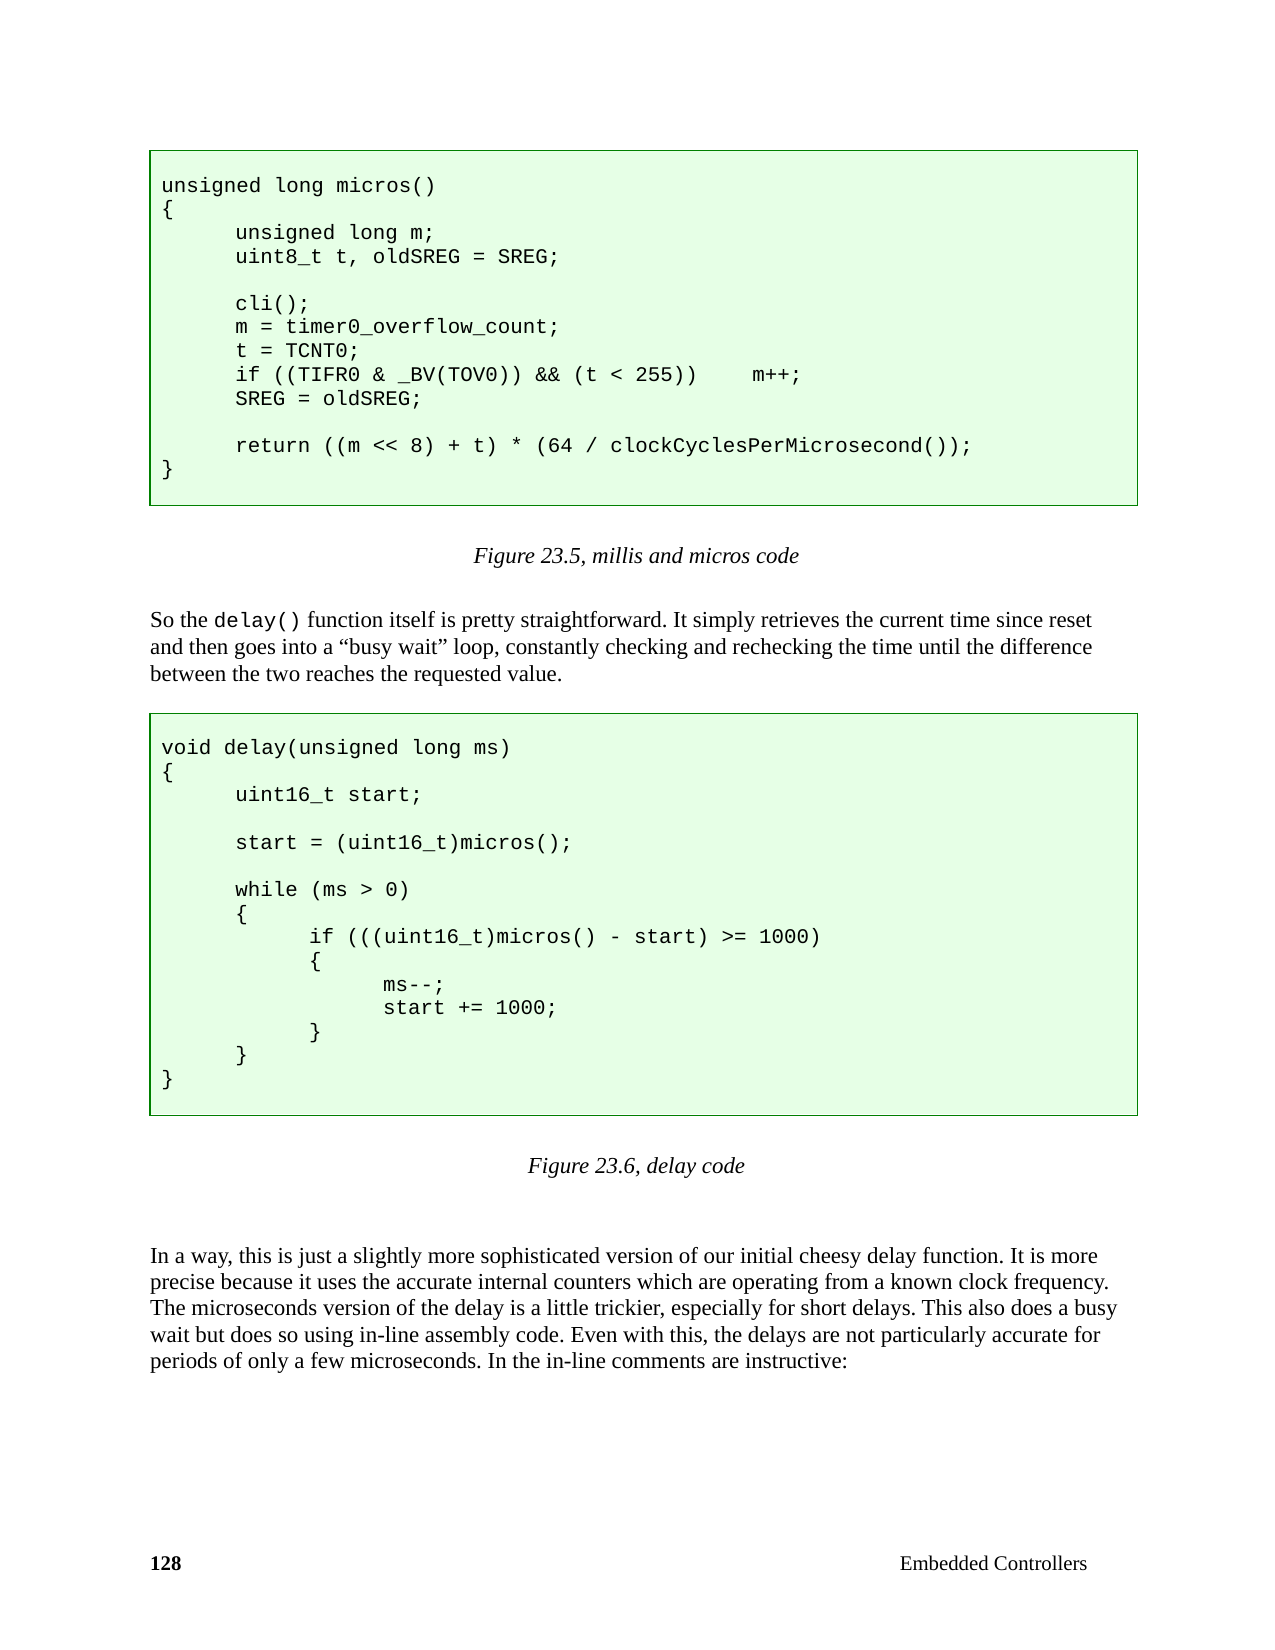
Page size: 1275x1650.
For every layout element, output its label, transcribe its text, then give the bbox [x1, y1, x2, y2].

text In a way, this is just a slightly more sophisticated version of our initial cheesy delay function. It is more precise because it uses the accurate internal counters which are operating from a known clock frequency. The microseconds version of the delay is a little trickier, especially for short delays. This also does a busy wait but does so using in-line assembly code. Even with this, the delays are not particularly accurate for periods of only a few microseconds. In the in-line comments are instructive: [150, 1242, 1125, 1373]
text So the delay() function itself is pretty straightforward. It simply retrieves the current time since reset and then goes into a “busy wait” loop, constantly checking and rechecking the time until the difference between the two reaches the requested value. [150, 606, 1125, 686]
text Figure 23.5, millis and micros code [150, 543, 1125, 569]
table_header unsigned long micros() { unsigned long m; uint8_t t, oldSREG = SREG; cli(); m = timer0_overflow_count; t = TCNT0; if ((TIFR0 & _BV(TOV0)) && (t < 255)) m++; SREG = oldSREG; return ((m << 8) + t) * (64 / clockCyclesPerMicrosecond()); } [151, 151, 1137, 505]
table_header void delay(unsigned long ms) { uint16_t start; start = (uint16_t)micros(); while (ms > 0) { if (((uint16_t)micros() - start) >= 1000) { ms--; start += 1000; } } } [151, 714, 1137, 1114]
text Figure 23.6, delay code [150, 1152, 1125, 1179]
